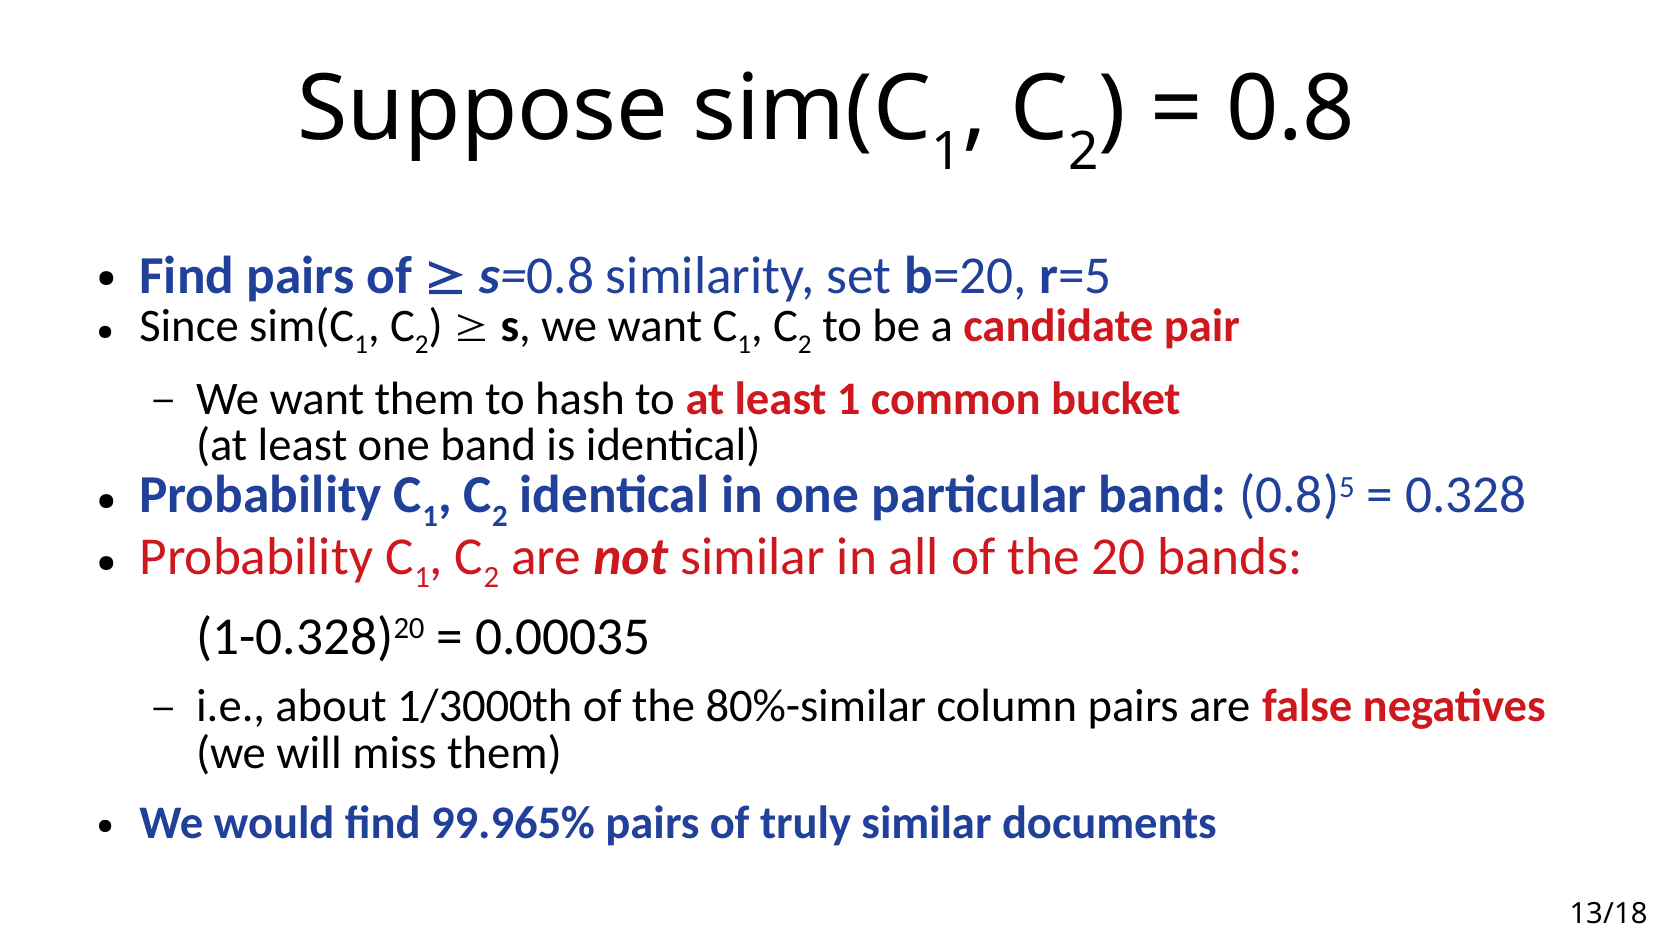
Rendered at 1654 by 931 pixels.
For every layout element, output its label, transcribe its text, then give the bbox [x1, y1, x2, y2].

title Suppose sim(C1, C2) = 0.8 [82, 1, 1571, 226]
list Find pairs of  s=0.8 similarity, set b=20, r=5 Since sim(C1, C2)  s, we want C1, C2 to be a candidate pair We want them to hash to at least 1 common bucket (at least one band is identical) Probability C1, C2 identical in one particular band: (0.8)5 = 0.328 Probability C1, C2 are not similar in all of the 20 bands: (1-0.328)20 = 0.00035 i.e., about 1/3000th of the 80%-similar column pairs are false negatives (we will miss them) We would find 99.965% pairs of truly similar documents [82, 253, 1571, 888]
